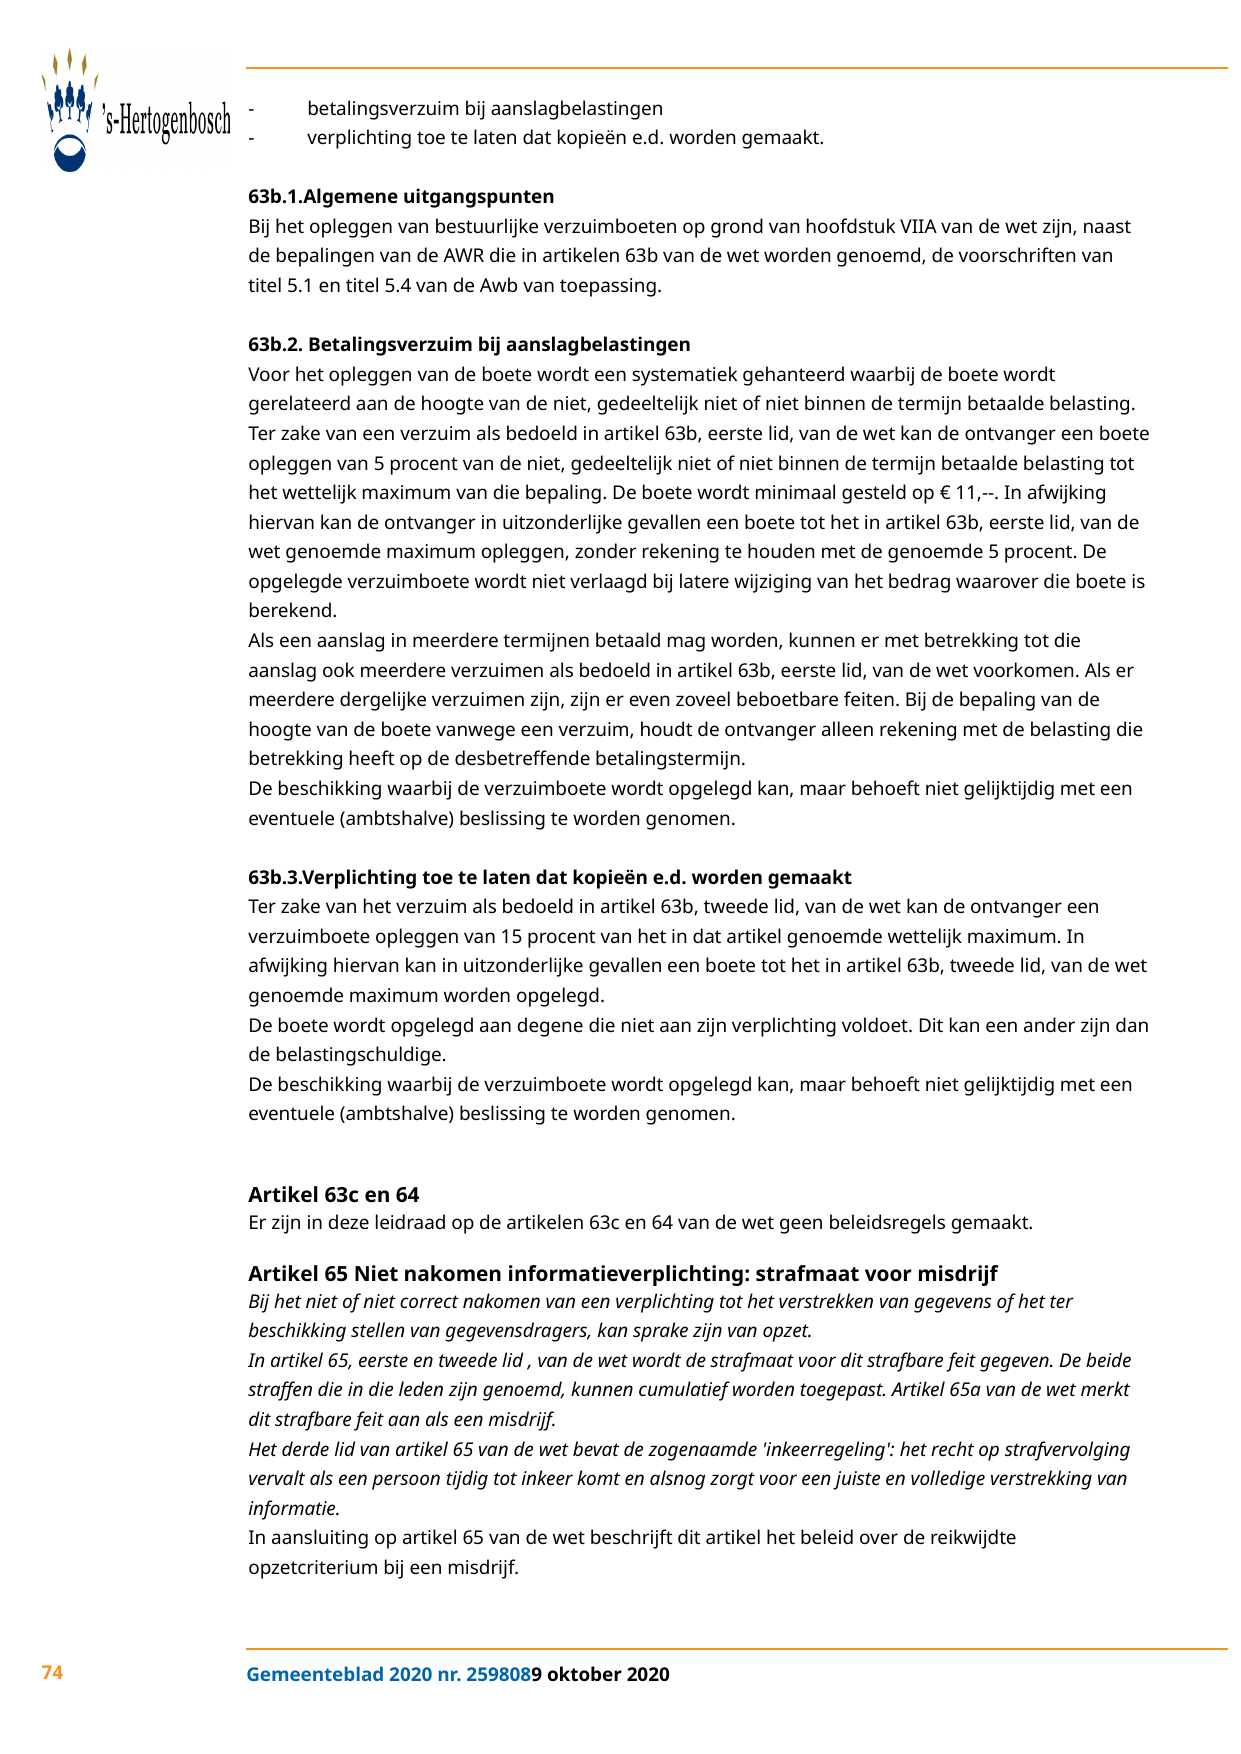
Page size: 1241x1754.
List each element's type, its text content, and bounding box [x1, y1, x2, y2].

text 63b.3.Verplichting toe te laten dat kopieën e.d. worden gemaakt [248, 864, 1152, 890]
text Voor het opleggen van de boete wordt een systematiek gehanteerd waarbij de boete wordt gerelateerd aan de hoogte van de niet, gedeeltelijk niet of niet binnen de termijn betaalde belasting. [248, 361, 1152, 416]
list verplichting toe te laten dat kopieën e.d. worden gemaakt. [248, 124, 1152, 150]
text 63b.2. Betalingsverzuim bij aanslagbelastingen [248, 331, 1152, 357]
picture [41, 47, 231, 172]
text De beschikking waarbij de verzuimboete wordt opgelegd kan, maar behoeft niet gelijktijdig met een eventuele (ambtshalve) beslissing te worden genomen. [248, 1071, 1152, 1126]
text Het derde lid van artikel 65 van de wet bevat de zogenaamde 'inkeerregeling': het recht op strafvervolging vervalt als een persoon tijdig tot inkeer komt en alsnog zorgt voor een juiste en volledige verstrekking van informatie. [248, 1436, 1152, 1521]
text Er zijn in deze leidraad op de artikelen 63c en 64 van de wet geen beleidsregels gemaakt. [248, 1209, 1152, 1235]
list betalingsverzuim bij aanslagbelastingen [248, 95, 1152, 121]
text Artikel 63c en 64 [248, 1181, 1152, 1209]
text Ter zake van het verzuim als bedoeld in artikel 63b, tweede lid, van de wet kan de ontvanger een verzuimboete opleggen van 15 procent van het in dat artikel genoemde wettelijk maximum. In afwijking hiervan kan in uitzonderlijke gevallen een boete tot het in artikel 63b, tweede lid, van de wet genoemde maximum worden opgelegd. [248, 893, 1152, 1008]
text Bij het niet of niet correct nakomen van een verplichting tot het verstrekken van gegevens of het ter beschikking stellen van gegevensdragers, kan sprake zijn van opzet. [248, 1288, 1152, 1343]
text 63b.1.Algemene uitgangspunten [248, 183, 1152, 209]
text De boete wordt opgelegd aan degene die niet aan zijn verplichting voldoet. Dit kan een ander zijn dan de belastingschuldige. [248, 1012, 1152, 1067]
text De beschikking waarbij de verzuimboete wordt opgelegd kan, maar behoeft niet gelijktijdig met een eventuele (ambtshalve) beslissing te worden genomen. [248, 775, 1152, 831]
text In aansluiting op artikel 65 van de wet beschrijft dit artikel het beleid over de reikwijdte opzetcriterium bij een misdrijf. [248, 1524, 1152, 1580]
text Als een aanslag in meerdere termijnen betaald mag worden, kunnen er met betrekking tot die aanslag ook meerdere verzuimen als bedoeld in artikel 63b, eerste lid, van de wet voorkomen. Als er meerdere dergelijke verzuimen zijn, zijn er even zoveel beboetbare feiten. Bij de bepaling van de hoogte van de boete vanwege een verzuim, houdt de ontvanger alleen rekening met de belasting die betrekking heeft op de desbetreffende betalingstermijn. [248, 627, 1152, 771]
text Bij het opleggen van bestuurlijke verzuimboeten op grond van hoofdstuk VIIA van de wet zijn, naast de bepalingen van de AWR die in artikelen 63b van de wet worden genoemd, de voorschriften van titel 5.1 en titel 5.4 van de Awb van toepassing. [248, 213, 1152, 298]
text In artikel 65, eerste en tweede lid , van de wet wordt de strafmaat voor dit strafbare feit gegeven. De beide straffen die in die leden zijn genoemd, kunnen cumulatief worden toegepast. Artikel 65a van de wet merkt dit strafbare feit aan als een misdrijf. [248, 1347, 1152, 1432]
text Artikel 65 Niet nakomen informatieverplichting: strafmaat voor misdrijf [248, 1259, 1152, 1288]
text Ter zake van een verzuim als bedoeld in artikel 63b, eerste lid, van de wet kan de ontvanger een boete opleggen van 5 procent van de niet, gedeeltelijk niet of niet binnen de termijn betaalde belasting tot het wettelijk maximum van die bepaling. De boete wordt minimaal gesteld op € 11,--. In afwijking hiervan kan de ontvanger in uitzonderlijke gevallen een boete tot het in artikel 63b, eerste lid, van de wet genoemde maximum opleggen, zonder rekening te houden met de genoemde 5 procent. De opgelegde verzuimboete wordt niet verlaagd bij latere wijziging van het bedrag waarover die boete is berekend. [248, 420, 1152, 623]
